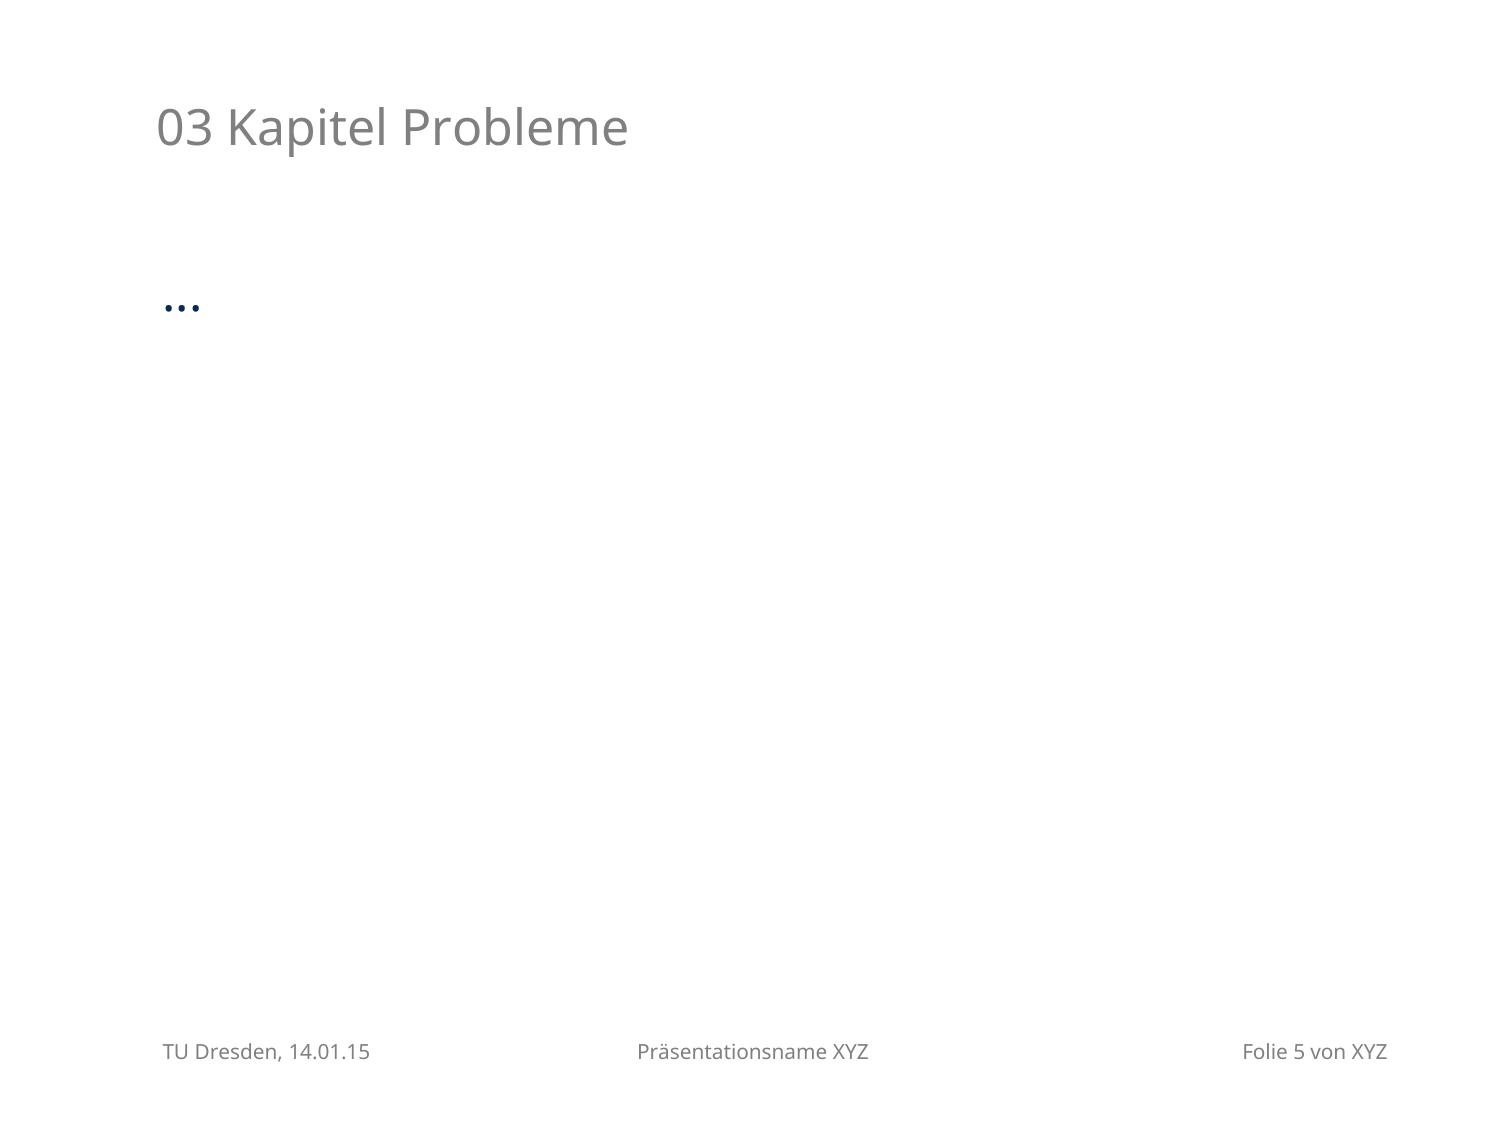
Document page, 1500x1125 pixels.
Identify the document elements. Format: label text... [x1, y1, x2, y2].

list ... [162, 249, 1388, 826]
title 03 Kapitel Probleme [156, 88, 1388, 165]
